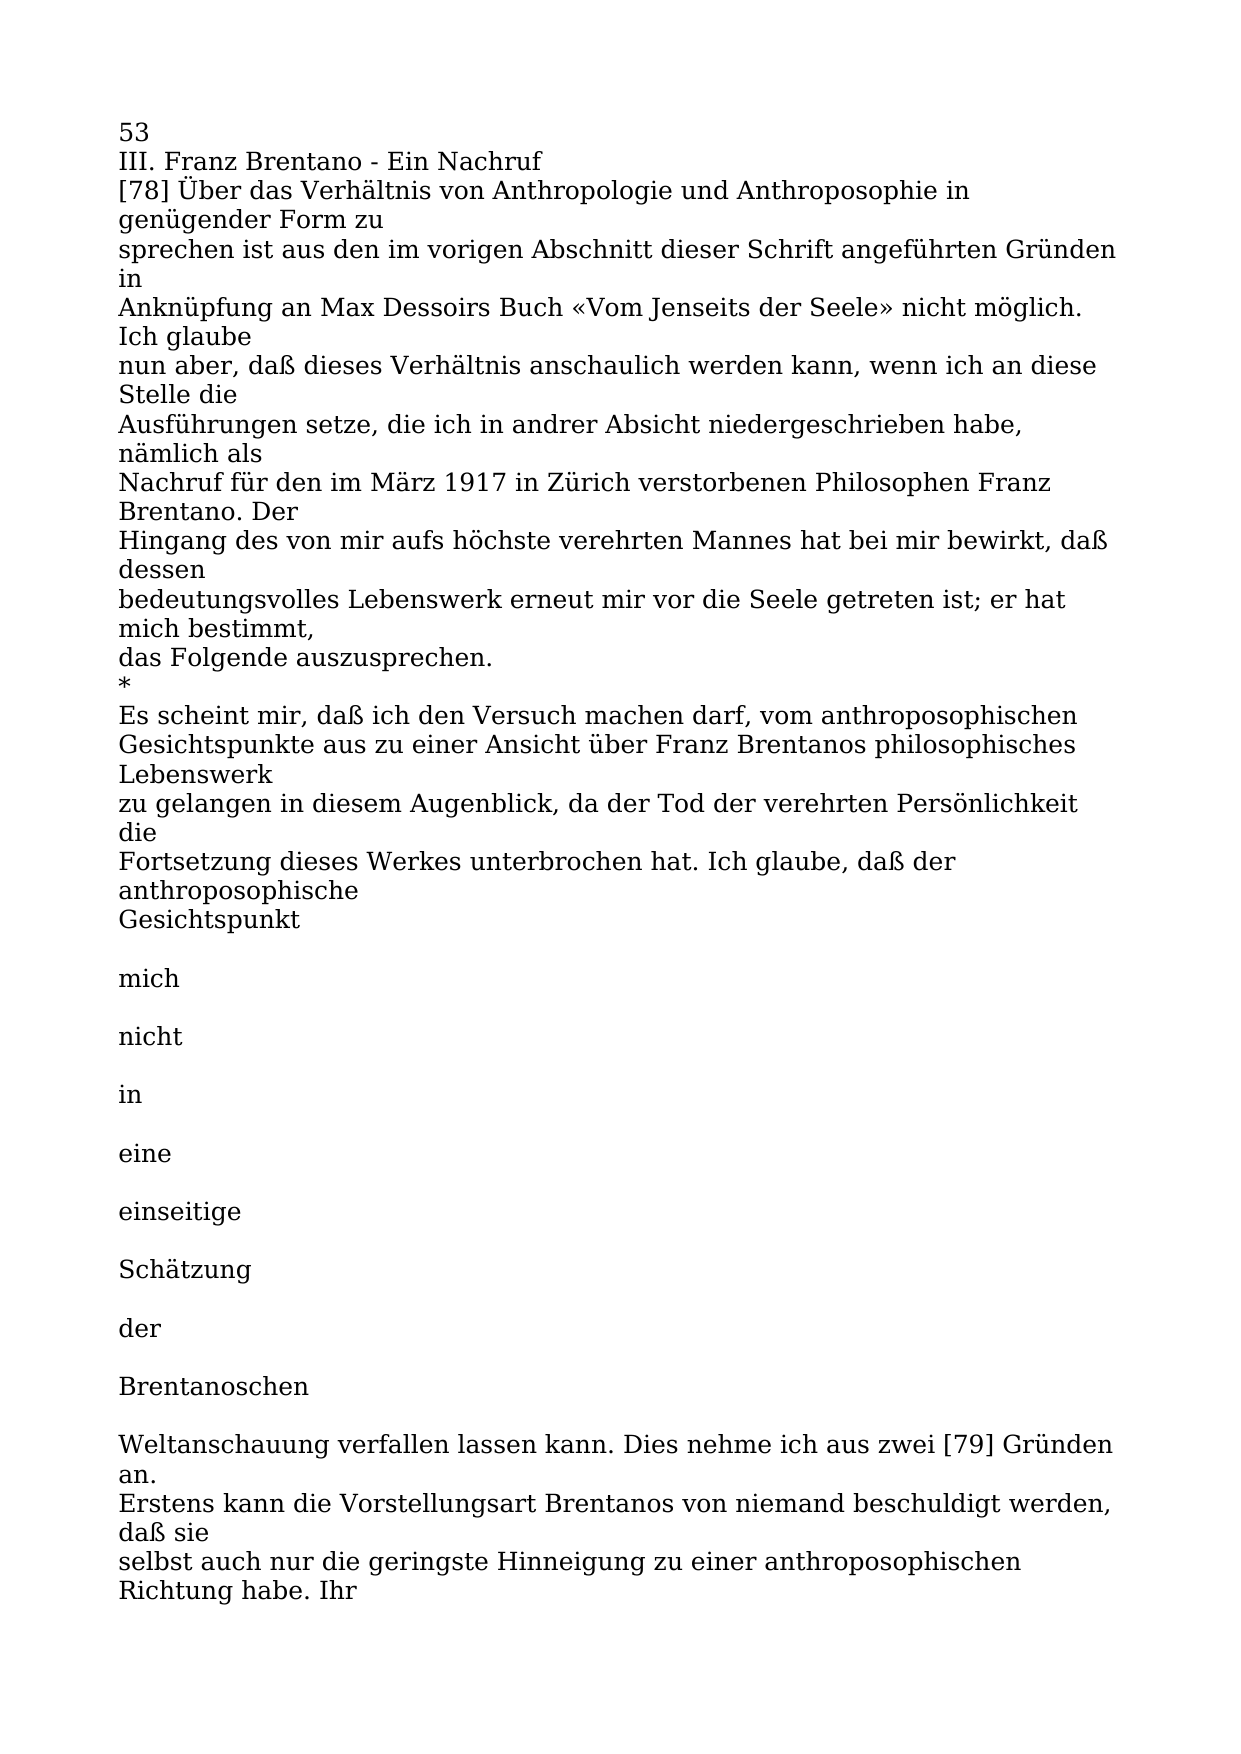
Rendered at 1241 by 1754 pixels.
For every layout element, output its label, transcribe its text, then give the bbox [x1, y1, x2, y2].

text sprechen ist aus den im vorigen Abschnitt dieser Schrift angeführten Gründen in [118, 235, 1122, 293]
text Erstens kann die Vorstellungsart Brentanos von niemand beschuldigt werden, daß sie [118, 1489, 1122, 1547]
text Anknüpfung an Max Dessoirs Buch «Vom Jenseits der Seele» nicht möglich. Ich glaube [118, 293, 1122, 351]
text nicht [118, 1022, 1122, 1051]
text Es scheint mir, daß ich den Versuch machen darf, vom anthroposophischen [118, 701, 1122, 731]
text Brentanoschen [118, 1372, 1122, 1401]
text selbst auch nur die geringste Hinneigung zu einer anthroposophischen Richtung habe. Ihr [118, 1547, 1122, 1606]
text 53 [118, 118, 1122, 147]
text Schätzung [118, 1256, 1122, 1285]
text in [118, 1081, 1122, 1110]
text bedeutungsvolles Lebenswerk erneut mir vor die Seele getreten ist; er hat mich bestimmt, [118, 585, 1122, 643]
text Weltanschauung verfallen lassen kann. Dies nehme ich aus zwei [79] Gründen an. [118, 1431, 1122, 1489]
text * [118, 672, 1122, 701]
text der [118, 1314, 1122, 1343]
text einseitige [118, 1197, 1122, 1226]
text Hingang des von mir aufs höchste verehrten Mannes hat bei mir bewirkt, daß dessen [118, 526, 1122, 585]
text Ausführungen setze, die ich in andrer Absicht niedergeschrieben habe, nämlich als [118, 410, 1122, 468]
text Gesichtspunkt [118, 906, 1122, 935]
text Nachruf für den im März 1917 in Zürich verstorbenen Philosophen Franz Brentano. Der [118, 468, 1122, 526]
text zu gelangen in diesem Augenblick, da der Tod der verehrten Persönlichkeit die [118, 789, 1122, 847]
text [78] Über das Verhältnis von Anthropologie und Anthroposophie in genügender Form zu [118, 176, 1122, 235]
text Fortsetzung dieses Werkes unterbrochen hat. Ich glaube, daß der anthroposophische [118, 847, 1122, 906]
text III. Franz Brentano - Ein Nachruf [118, 147, 1122, 176]
text mich [118, 964, 1122, 993]
text Gesichtspunkte aus zu einer Ansicht über Franz Brentanos philosophisches Lebenswerk [118, 731, 1122, 789]
text nun aber, daß dieses Verhältnis anschaulich werden kann, wenn ich an diese Stelle die [118, 351, 1122, 410]
text eine [118, 1139, 1122, 1168]
text das Folgende auszusprechen. [118, 643, 1122, 672]
